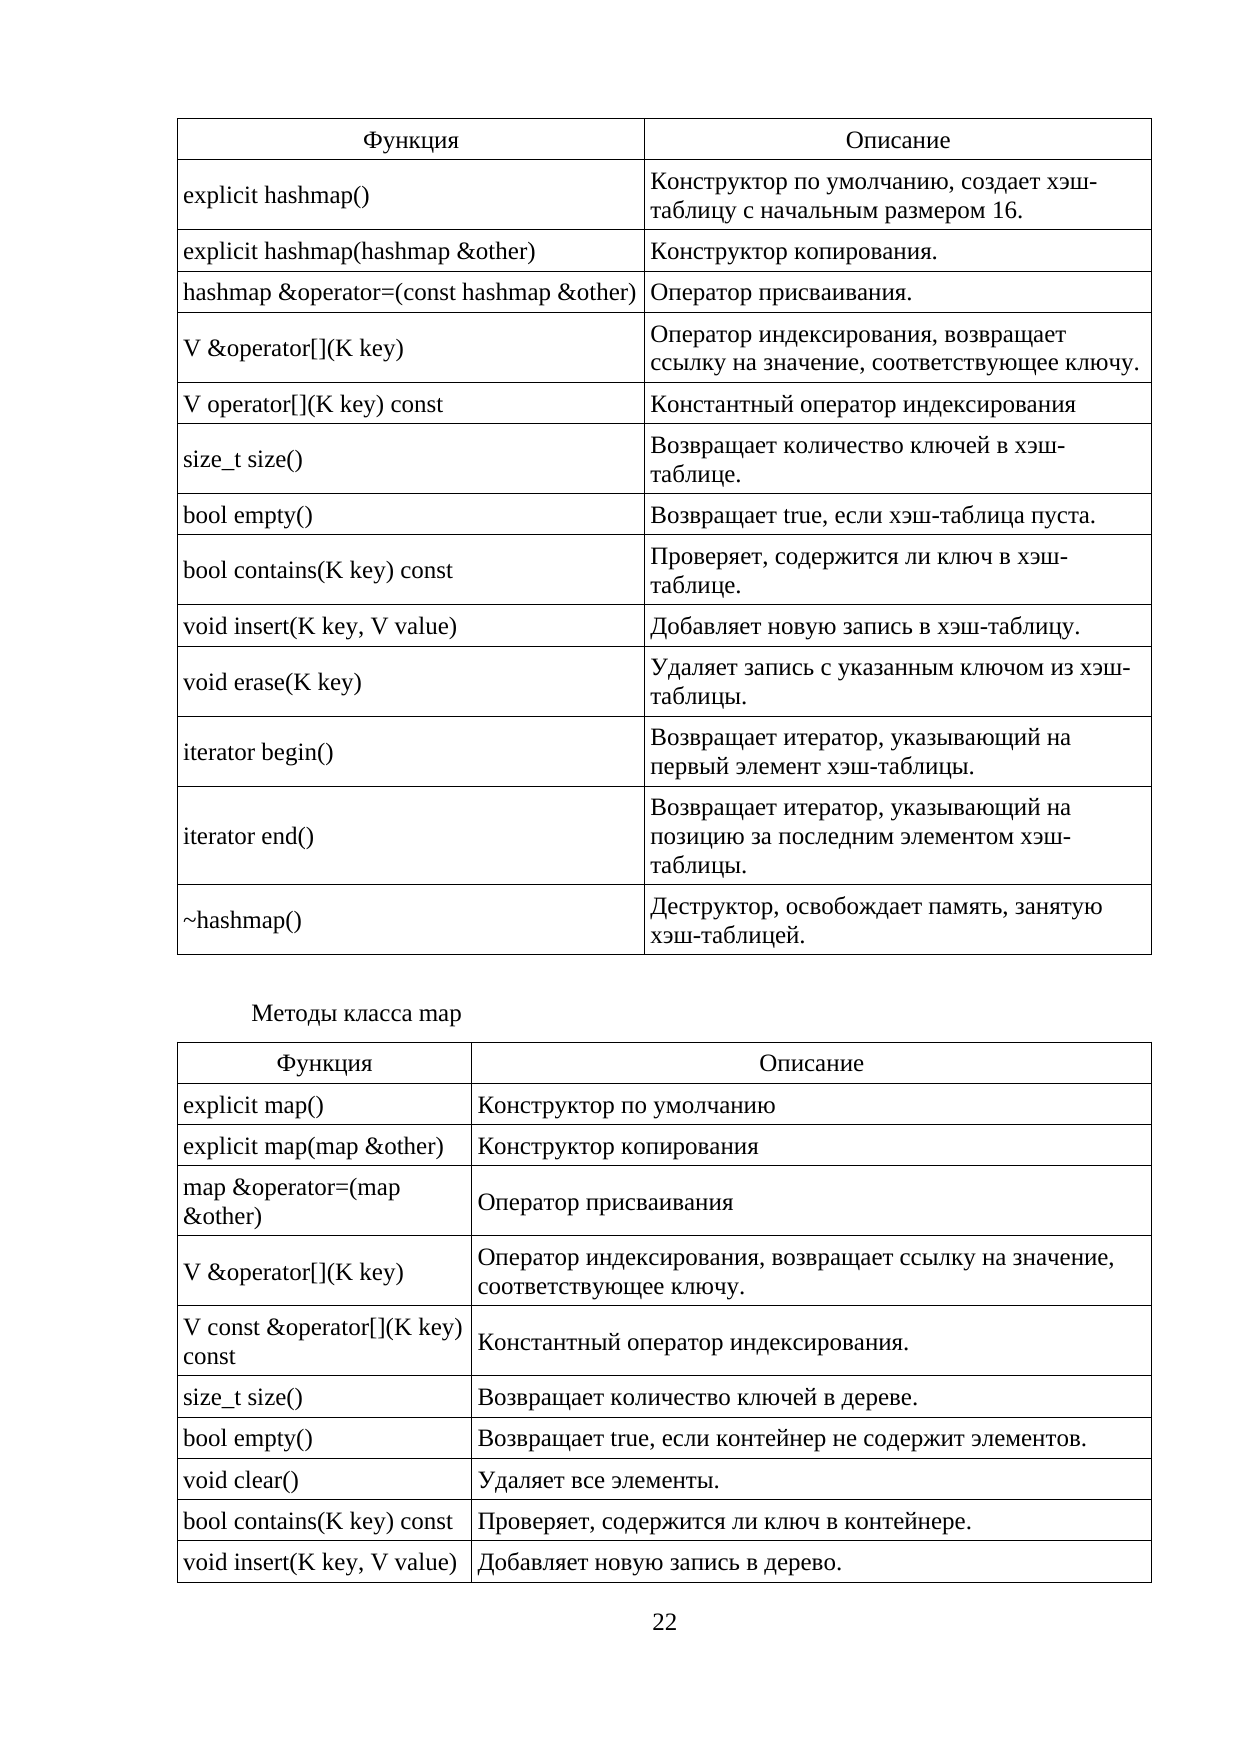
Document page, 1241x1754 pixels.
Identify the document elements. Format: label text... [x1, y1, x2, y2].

table_cell Возвращает true, если хэш-таблица пуста. [645, 494, 1151, 534]
table_cell Проверяет, содержится ли ключ в контейнере. [472, 1500, 1151, 1540]
table_cell Добавляет новую запись в хэш-таблицу. [645, 605, 1151, 646]
table_cell explicit map(map &other) [178, 1125, 471, 1165]
table_cell map &operator=(map &other) [178, 1166, 471, 1235]
table_cell Возвращает итератор, указывающий на позицию за последним элементом хэш-таблицы. [645, 787, 1151, 884]
table_header Функция [178, 1043, 471, 1083]
table_cell Конструктор по умолчанию, создает хэш-таблицу с начальным размером 16. [645, 160, 1151, 229]
table_cell void erase(K key) [178, 647, 644, 716]
table_cell hashmap &operator=(const hashmap &other) [178, 272, 644, 312]
table_cell void insert(K key, V value) [178, 605, 644, 646]
table_cell V operator[](K key) const [178, 383, 644, 423]
table_cell explicit hashmap(hashmap &other) [178, 230, 644, 271]
table_cell V const &operator[](K key) const [178, 1306, 471, 1375]
table_cell Константный оператор индексирования. [472, 1306, 1151, 1375]
table_cell bool contains(K key) const [178, 535, 644, 604]
table_cell bool contains(K key) const [178, 1500, 471, 1540]
table_cell Возвращает количество ключей в дереве. [472, 1376, 1151, 1417]
table_cell bool empty() [178, 1418, 471, 1458]
table_cell ~hashmap() [178, 885, 644, 954]
table_cell Возвращает true, если контейнер не содержит элементов. [472, 1418, 1151, 1458]
table_cell Деструктор, освобождает память, занятую хэш-таблицей. [645, 885, 1151, 954]
table_cell V &operator[](K key) [178, 1236, 471, 1305]
table_cell Удаляет запись с указанным ключом из хэш-таблицы. [645, 647, 1151, 716]
table_cell bool empty() [178, 494, 644, 534]
table_cell iterator begin() [178, 717, 644, 786]
table_cell Оператор присваивания. [645, 272, 1151, 312]
table_cell Возвращает количество ключей в хэш-таблице. [645, 424, 1151, 493]
table_header Функция [178, 119, 644, 159]
table_cell V &operator[](K key) [178, 313, 644, 382]
text Методы класса map [177, 998, 1152, 1027]
table_cell void clear() [178, 1459, 471, 1499]
table_cell Константный оператор индексирования [645, 383, 1151, 423]
table_cell void insert(K key, V value) [178, 1541, 471, 1582]
table_cell Конструктор копирования [472, 1125, 1151, 1165]
table_cell Оператор присваивания [472, 1166, 1151, 1235]
table_cell size_t size() [178, 424, 644, 493]
table_cell Оператор индексирования, возвращает ссылку на значение, соответствующее ключу. [472, 1236, 1151, 1305]
table_cell Возвращает итератор, указывающий на первый элемент хэш-таблицы. [645, 717, 1151, 786]
table_header Описание [472, 1043, 1151, 1083]
table_cell Конструктор копирования. [645, 230, 1151, 271]
table_cell Конструктор по умолчанию [472, 1084, 1151, 1124]
table_cell size_t size() [178, 1376, 471, 1417]
table_cell Удаляет все элементы. [472, 1459, 1151, 1499]
table_cell explicit map() [178, 1084, 471, 1124]
table_header Описание [645, 119, 1151, 159]
table_cell explicit hashmap() [178, 160, 644, 229]
table_cell Добавляет новую запись в дерево. [472, 1541, 1151, 1582]
table_cell Оператор индексирования, возвращает ссылку на значение, соответствующее ключу. [645, 313, 1151, 382]
table_cell iterator end() [178, 787, 644, 884]
table_cell Проверяет, содержится ли ключ в хэш-таблице. [645, 535, 1151, 604]
